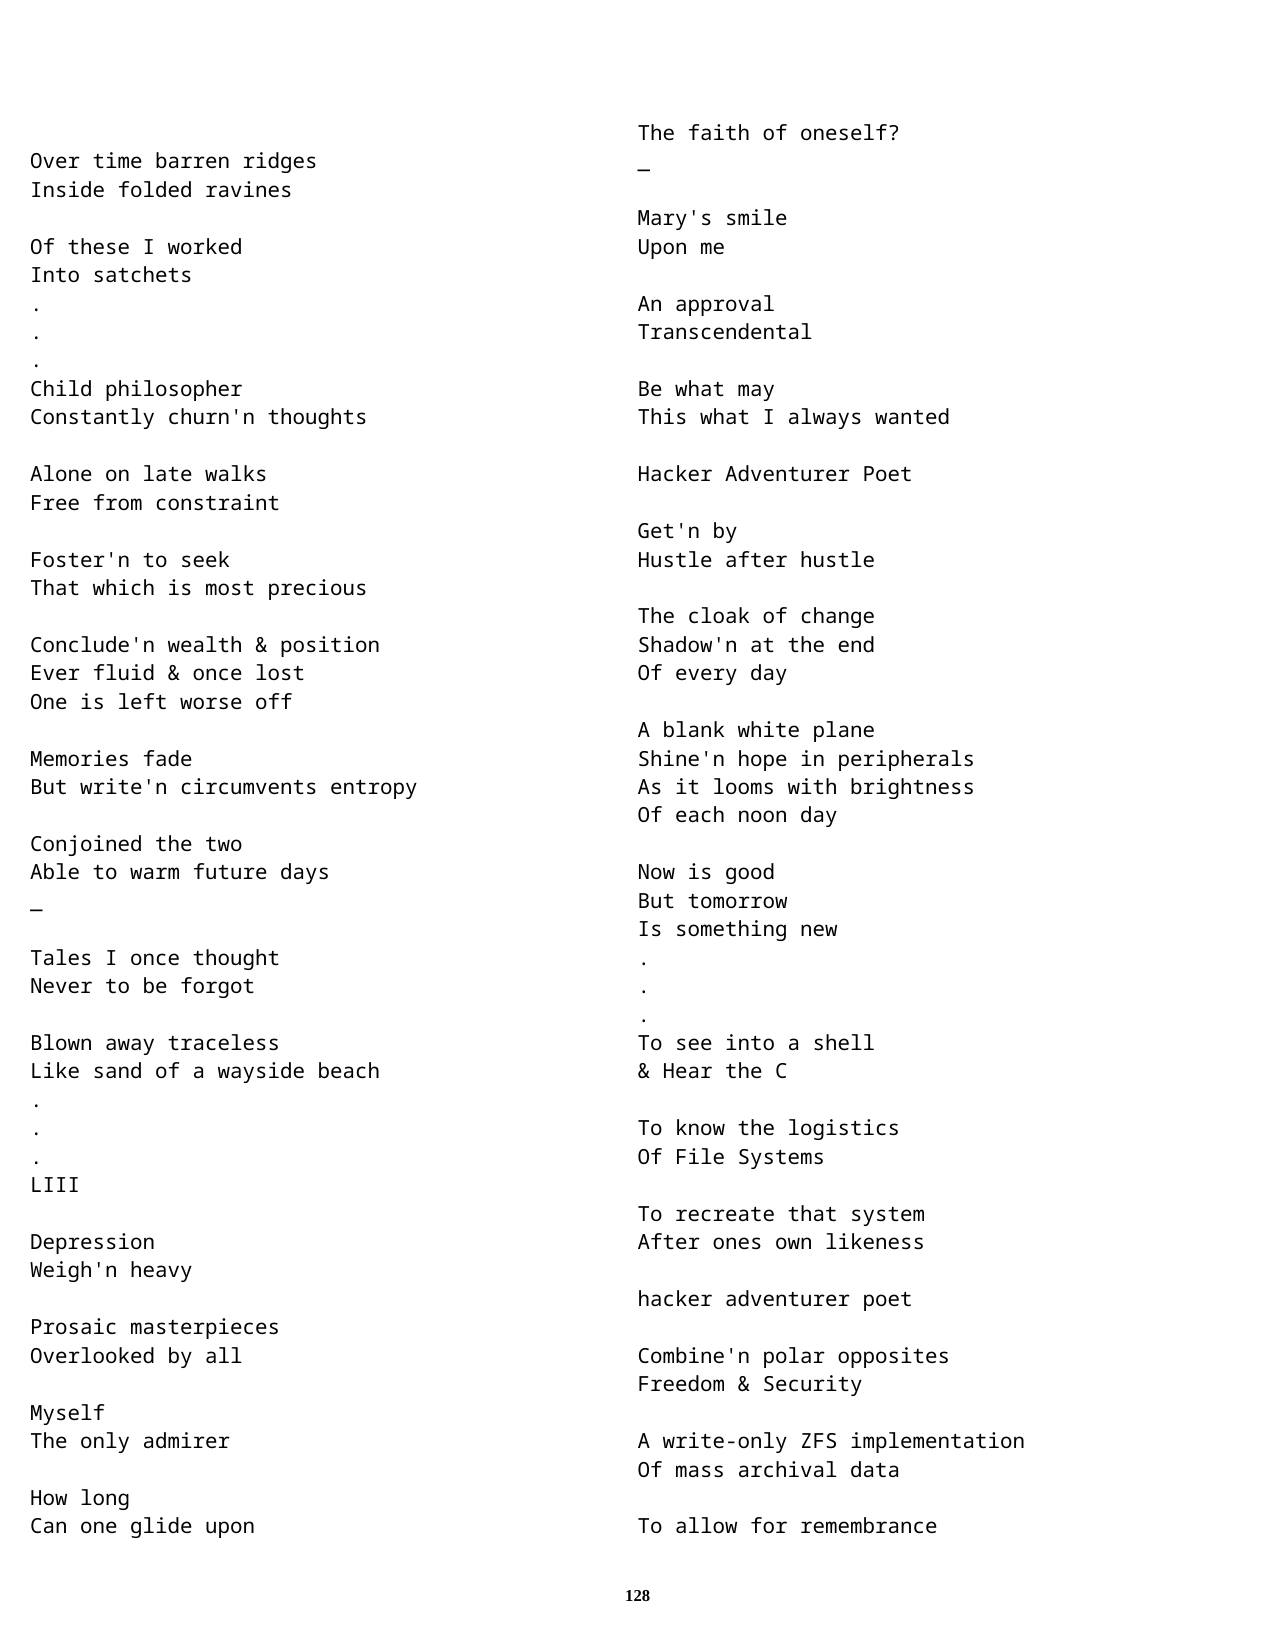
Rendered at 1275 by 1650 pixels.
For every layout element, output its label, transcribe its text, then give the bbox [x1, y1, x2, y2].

text Conjoined the two [30, 829, 637, 857]
text Memories fade [30, 744, 637, 772]
text . [30, 289, 637, 317]
text As it looms with brightness [637, 772, 1245, 801]
text Can one glide upon [30, 1512, 637, 1540]
text Never to be forgot [30, 971, 637, 1000]
text Of every day [637, 658, 1245, 687]
text . [637, 1000, 1245, 1028]
text Overlooked by all [30, 1341, 637, 1369]
text To recreate that system [637, 1199, 1245, 1227]
text Able to warm future days [30, 857, 637, 886]
text Free from constraint [30, 488, 637, 516]
text Is something new [637, 914, 1245, 943]
text The cloak of change [637, 602, 1245, 630]
text Blown away traceless [30, 1028, 637, 1057]
text hacker adventurer poet [637, 1284, 1245, 1312]
text That which is most precious [30, 573, 637, 602]
text To know the logistics [637, 1113, 1245, 1142]
text _ [30, 886, 637, 914]
text Foster'n to seek [30, 545, 637, 573]
text Constantly churn'n thoughts [30, 402, 637, 431]
text Hustle after hustle [637, 545, 1245, 573]
text Upon me [637, 232, 1245, 260]
text Get'n by [637, 516, 1245, 545]
text Ever fluid & once lost [30, 658, 637, 687]
text LIII [30, 1170, 637, 1199]
text . [30, 317, 637, 346]
text . [637, 971, 1245, 1000]
text Conclude'n wealth & position [30, 630, 637, 658]
text & Hear the C [637, 1057, 1245, 1085]
text Tales I once thought [30, 943, 637, 971]
text Weigh'n heavy [30, 1256, 637, 1284]
text Shine'n hope in peripherals [637, 744, 1245, 772]
text Depression [30, 1227, 637, 1256]
text Hacker Adventurer Poet [637, 459, 1245, 488]
text Mary's smile [637, 203, 1245, 232]
text Of mass archival data [637, 1455, 1245, 1483]
text Myself [30, 1398, 637, 1426]
text A blank white plane [637, 715, 1245, 744]
text . [637, 943, 1245, 971]
text To see into a shell [637, 1028, 1245, 1057]
text How long [30, 1483, 637, 1512]
text The only admirer [30, 1426, 637, 1455]
text The faith of oneself? [637, 118, 1245, 147]
text To allow for remembrance [637, 1512, 1245, 1540]
text Transcendental [637, 317, 1245, 346]
text After ones own likeness [637, 1227, 1245, 1256]
text Of these I worked [30, 232, 637, 260]
text But write'n circumvents entropy [30, 772, 637, 801]
text . [30, 346, 637, 374]
text Inside folded ravines [30, 175, 637, 203]
text A write-only ZFS implementation [637, 1426, 1245, 1455]
text Of each noon day [637, 801, 1245, 829]
text Over time barren ridges [30, 147, 637, 175]
text This what I always wanted [637, 402, 1245, 431]
text Now is good [637, 857, 1245, 886]
text Alone on late walks [30, 459, 637, 488]
text Shadow'n at the end [637, 630, 1245, 658]
text Like sand of a wayside beach [30, 1057, 637, 1085]
text Into satchets [30, 260, 637, 289]
text Prosaic masterpieces [30, 1312, 637, 1341]
text An approval [637, 289, 1245, 317]
text Child philosopher [30, 374, 637, 402]
text . [30, 1113, 637, 1142]
text . [30, 1085, 637, 1113]
text . [30, 1142, 637, 1170]
text But tomorrow [637, 886, 1245, 914]
text Of File Systems [637, 1142, 1245, 1170]
text Be what may [637, 374, 1245, 402]
text One is left worse off [30, 687, 637, 715]
text Freedom & Security [637, 1369, 1245, 1398]
text _ [637, 147, 1245, 175]
text Combine'n polar opposites [637, 1341, 1245, 1369]
